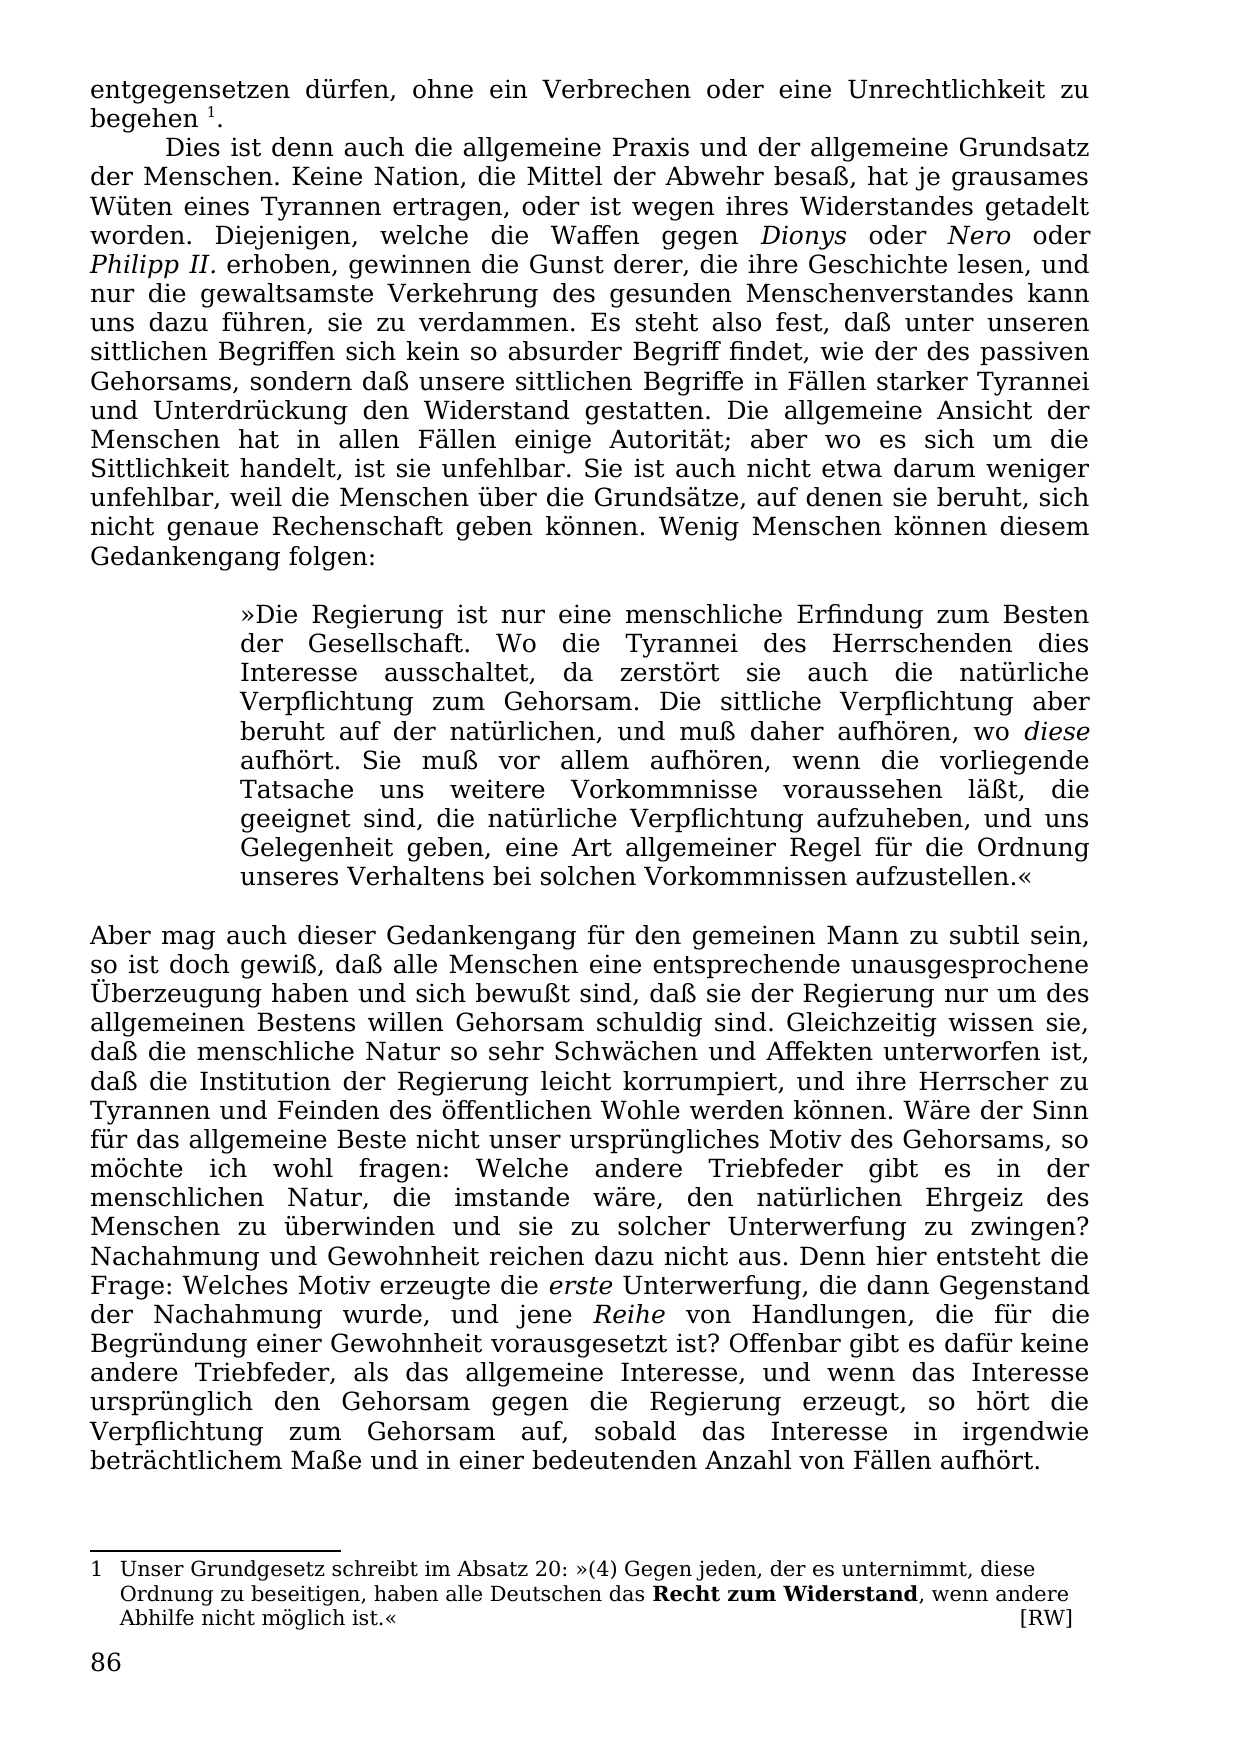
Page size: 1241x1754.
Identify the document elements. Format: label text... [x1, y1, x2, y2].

text »Die Regierung ist nur eine menschliche Erﬁndung zum Besten der Gesellschaft. Wo die Tyrannei des Herrschenden dies Interesse ausschaltet, da zerstört sie auch die natürliche Verpflichtung zum Gehorsam. Die sittliche Verpflichtung aber beruht auf der natürlichen, und muß daher aufhören, wo diese aufhört. Sie muß vor allem aufhören, wenn die vorliegende Tatsache uns weitere Vorkommnisse voraussehen läßt, die geeignet sind, die natürliche Verpflichtung aufzuheben, und uns Gelegenheit geben, eine Art allgemeiner Regel für die Ordnung unseres Verhaltens bei solchen Vorkommnissen aufzustellen.« [240, 600, 1091, 892]
text Aber mag auch dieser Gedankengang für den gemeinen Mann zu subtil sein, so ist doch gewiß, daß alle Menschen eine entsprechende unausgesprochene Überzeugung haben und sich bewußt sind, daß sie der Regierung nur um des allgemeinen Bestens willen Gehorsam schuldig sind. Gleichzeitig wissen sie, daß die menschliche Natur so sehr Schwächen und Affekten unterworfen ist, daß die Institution der Regierung leicht korrumpiert, und ihre Herrscher zu Tyrannen und Feinden des öffentlichen Wohle werden können. Wäre der Sinn für das allgemeine Beste nicht unser ursprüngliches Motiv des Gehorsams, so möchte ich wohl fragen: Welche andere Triebfeder gibt es in der menschlichen Natur, die imstande wäre, den natürlichen Ehrgeiz des Menschen zu überwinden und sie zu solcher Unterwerfung zu zwingen? Nachahmung und Gewohnheit reichen dazu nicht aus. Denn hier entsteht die Frage: Welches Motiv erzeugte die erste Unterwerfung, die dann Gegenstand der Nachahmung wurde, und jene Reihe von Handlungen, die für die Begründung einer Gewohnheit vorausgesetzt ist? Offenbar gibt es dafür keine andere Trieb­feder, als das allgemeine Interesse, und wenn das Interesse ursprünglich den Gehorsam gegen die Regierung erzeugt, so hört die Verpflichtung zum Gehorsam auf, sobald das Interesse in irgendwie beträchtlichem Maße und in einer bedeutenden Anzahl von Fällen aufhört. [90, 921, 1091, 1475]
text entgegensetzen dürfen, ohne ein Verbrechen oder eine Unrechtlichkeit zu begehen . [90, 75, 1091, 133]
text Dies ist denn auch die allgemeine Praxis und der allgemeine Grundsatz der Menschen. Keine Nation, die Mittel der Abwehr besaß, hat je grausames Wüten eines Tyrannen ertragen, oder ist wegen ihres Widerstandes getadelt worden. Diejenigen, welche die Waffen gegen Dionys oder Nero oder Philipp II. erhoben, gewinnen die Gunst derer, die ihre Geschichte lesen, und nur die gewaltsamste Verkehrung des gesunden Menschenverstandes kann uns dazu führen, sie zu verdammen. Es steht also fest, daß unter unseren sittlichen Begriffen sich kein so absurder Begriff ﬁndet, wie der des passiven Gehorsams, sondern daß unsere sittlichen Begriffe in Fällen starker Tyrannei und Unterdrückung den Widerstand gestatten. Die allgemeine Ansicht der Menschen hat in allen Fällen einige Autorität; aber wo es sich um die Sittlichkeit handelt, ist sie unfehlbar. Sie ist auch nicht etwa darum weniger unfehlbar, weil die Menschen über die Grundsätze, auf denen sie beruht, sich nicht genaue Rechenschaft geben können. Wenig Menschen können diesem Gedankengang folgen: [90, 133, 1091, 571]
text Unser Grundgesetz schreibt im Absatz 20: »(4) Gegen jeden, der es unternimmt, diese Ordnung zu beseitigen, haben alle Deutschen das Recht zum Widerstand, wenn andere Abhilfe nicht möglich ist.« [RW] [90, 1557, 1091, 1631]
